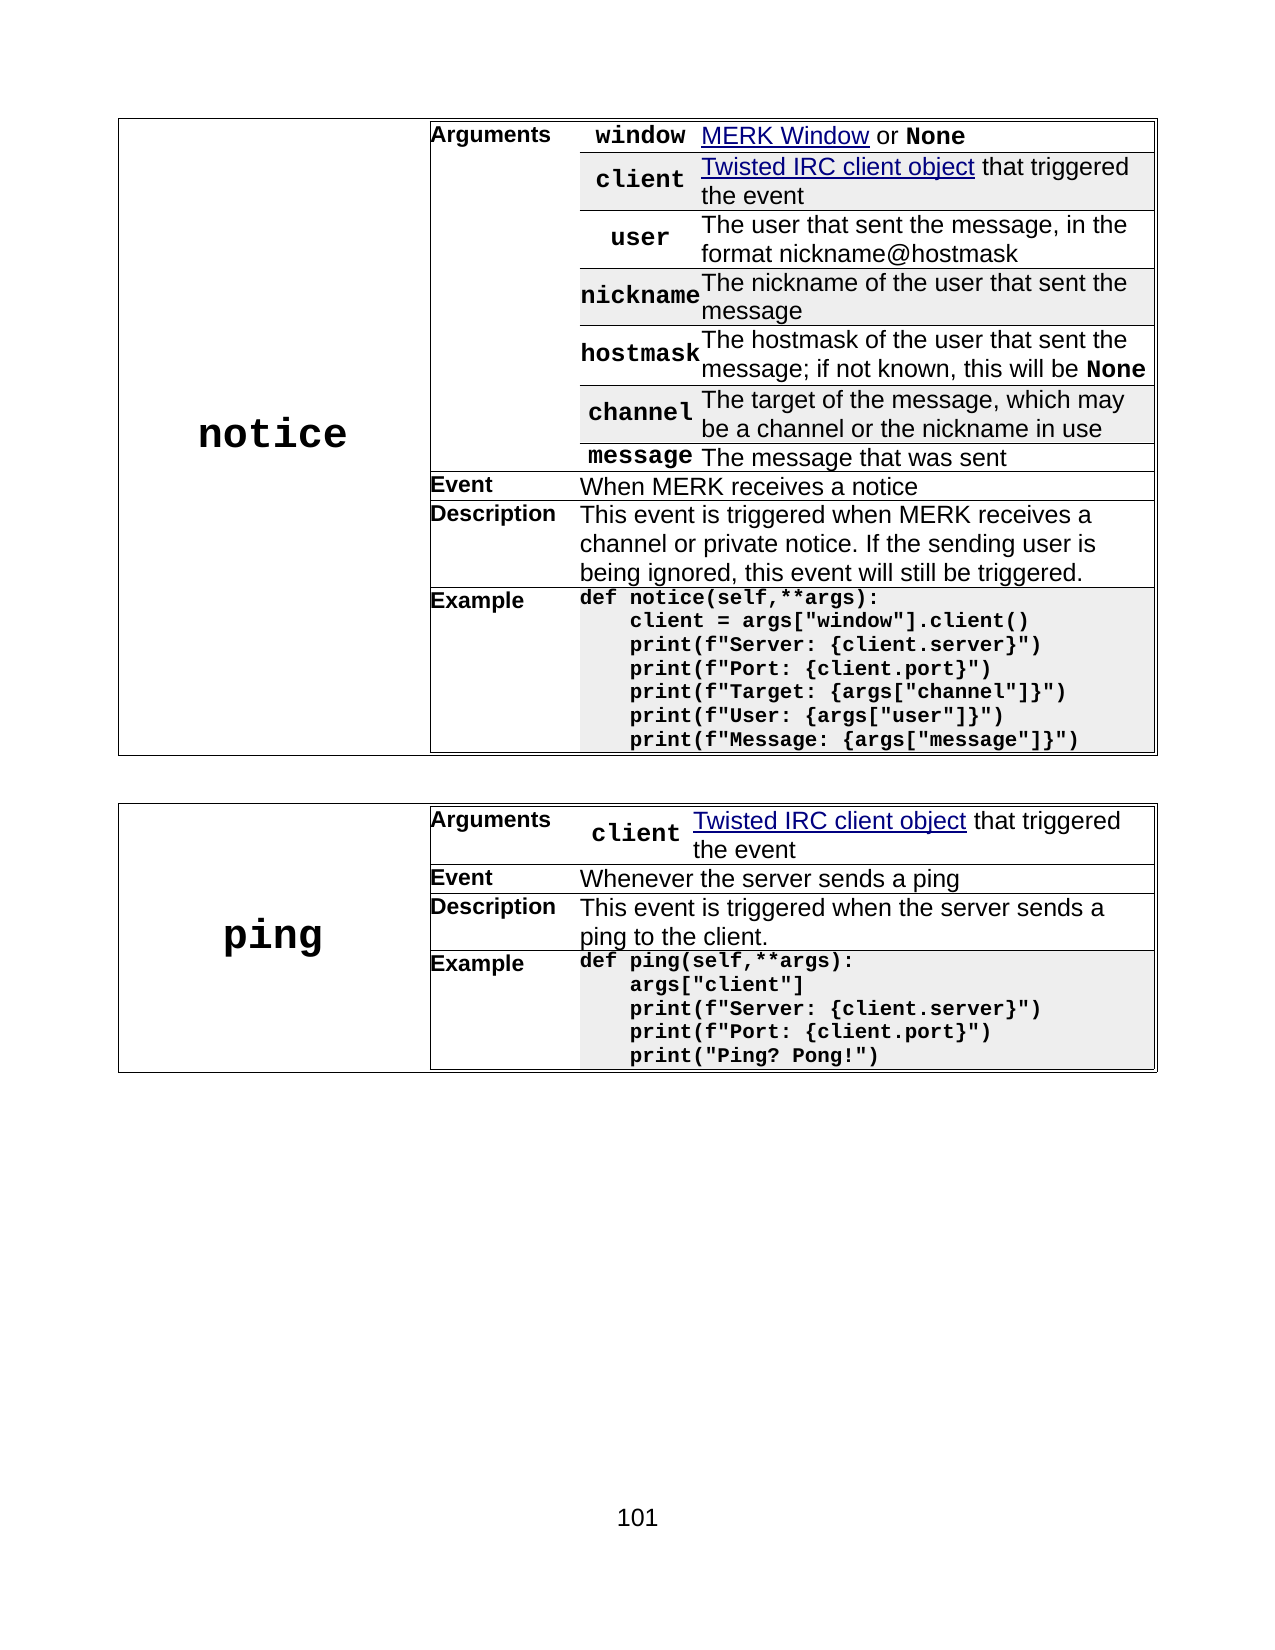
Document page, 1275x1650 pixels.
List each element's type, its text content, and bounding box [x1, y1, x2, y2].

table_cell Description [431, 894, 579, 950]
table_cell client [580, 153, 701, 210]
table_cell def notice(self,**args): client = args["window"].client() print(f"Server: {client.server}") print(f"Port: {client.port}") print(f"Target: {args["channel"]}") print(f"User: {args["user"]}") print(f"Message: {args["message"]}") [580, 588, 1154, 752]
table_cell user [580, 211, 701, 267]
table_cell The nickname of the user that sent the message [701, 269, 1154, 325]
table_cell Event [431, 865, 579, 893]
table_cell def ping(self,**args): args["client"] print(f"Server: {client.server}") print(f"Port: {client.port}") print("Ping? Pong!") [580, 951, 1154, 1069]
table_header notice [119, 119, 427, 755]
table_cell This event is triggered when the server sends a ping to the client. [580, 894, 1154, 950]
table_header ping [119, 804, 427, 1072]
table_cell The message that was sent [701, 444, 1154, 471]
table_header window [580, 122, 701, 152]
table_cell message [580, 444, 701, 471]
table_cell When MERK receives a notice [580, 472, 1154, 500]
table_header client [580, 807, 693, 864]
table_cell This event is triggered when MERK receives a channel or private notice. If the sending user is being ignored, this event will still be triggered. [580, 501, 1154, 587]
table_cell Description [431, 501, 579, 587]
table_cell Example [431, 588, 579, 752]
table_cell The hostmask of the user that sent the message; if not known, this will be None [701, 326, 1154, 385]
table_header MERK Window or None [701, 122, 1154, 152]
table_cell Event [431, 472, 579, 500]
table_header Arguments [431, 807, 579, 864]
table_header Twisted IRC client object that triggered the event [693, 807, 1154, 864]
table_header [427, 804, 1157, 1072]
table_header [427, 119, 1157, 755]
table_cell The target of the message, which may be a channel or the nickname in use [701, 386, 1154, 442]
table_cell channel [580, 386, 701, 442]
table_cell hostmask [580, 326, 701, 385]
table_header Arguments [431, 122, 579, 471]
table_cell Twisted IRC client object that triggered the event [701, 153, 1154, 210]
table_cell nickname [580, 269, 701, 325]
table_cell Whenever the server sends a ping [580, 865, 1154, 893]
table_cell Example [431, 951, 579, 1069]
table_cell The user that sent the message, in the format nickname@hostmask [701, 211, 1154, 267]
